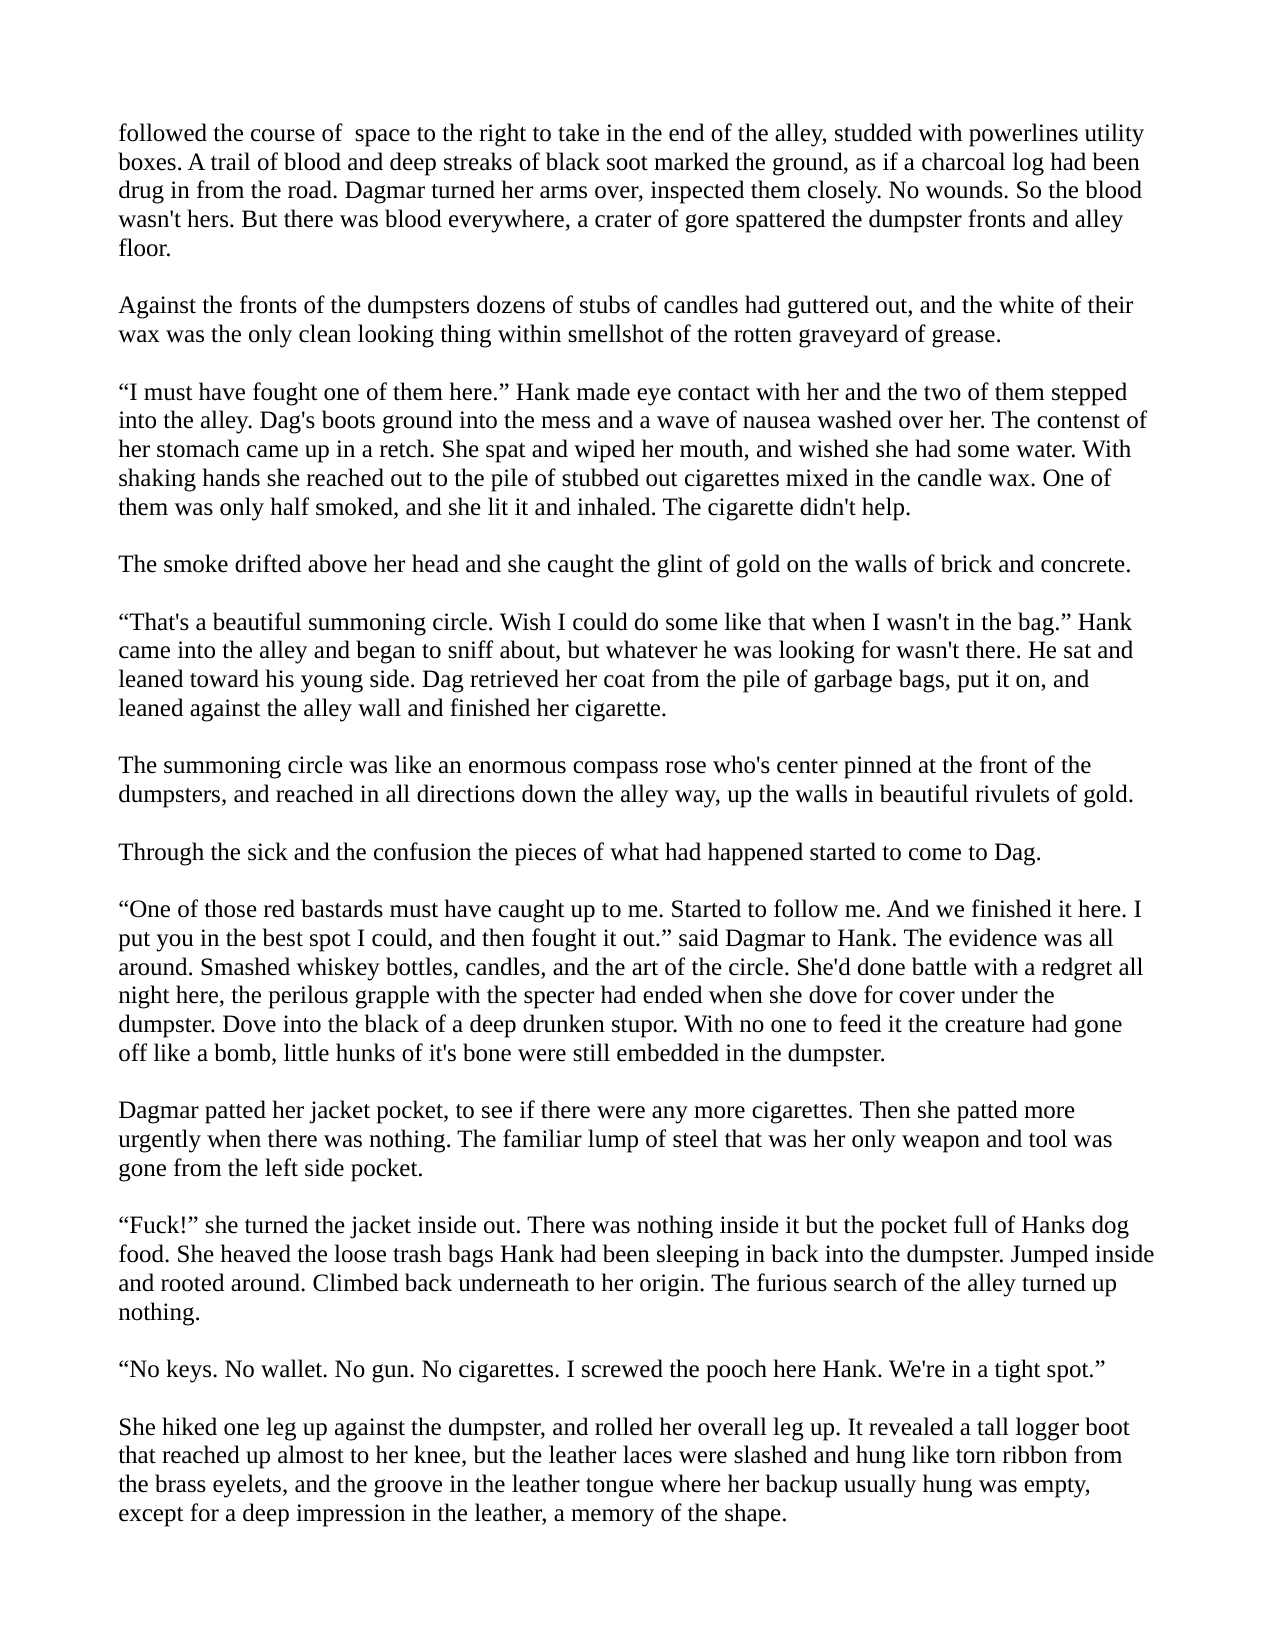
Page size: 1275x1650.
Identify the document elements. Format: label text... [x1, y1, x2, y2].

text She hiked one leg up against the dumpster, and rolled her overall leg up. It revealed a tall logger boot that reached up almost to her knee, but the leather laces were slashed and hung like torn ribbon from the brass eyelets, and the groove in the leather tongue where her backup usually hung was empty, except for a deep impression in the leather, a memory of the shape. [118, 1412, 1157, 1527]
text Dagmar patted her jacket pocket, to see if there were any more cigarettes. Then she patted more urgently when there was nothing. The familiar lump of steel that was her only weapon and tool was gone from the left side pocket. [118, 1096, 1157, 1182]
text “I must have fought one of them here.” Hank made eye contact with her and the two of them stepped into the alley. Dag's boots ground into the mess and a wave of nausea washed over her. The contenst of her stomach came up in a retch. She spat and wiped her mouth, and wished she had some water. With shaking hands she reached out to the pile of stubbed out cigarettes mixed in the candle wax. One of them was only half smoked, and she lit it and inhaled. The cigarette didn't help. [118, 377, 1157, 521]
text Against the fronts of the dumpsters dozens of stubs of candles had guttered out, and the white of their wax was the only clean looking thing within smellshot of the rotten graveyard of grease. [118, 291, 1157, 348]
text followed the course of space to the right to take in the end of the alley, studded with powerlines utility boxes. A trail of blood and deep streaks of black soot marked the ground, as if a charcoal log had been drug in from the road. Dagmar turned her arms over, inspected them closely. No wounds. So the blood wasn't hers. But there was blood everywhere, a crater of gore spattered the dumpster fronts and alley floor. [118, 118, 1157, 262]
text The smoke drifted above her head and she caught the glint of gold on the walls of brick and concrete. “That's a beautiful summoning circle. Wish I could do some like that when I wasn't in the bag.” Hank came into the alley and began to sniff about, but whatever he was looking for wasn't there. He sat and leaned toward his young side. Dag retrieved her coat from the pile of garbage bags, put it on, and leaned against the alley wall and finished her cigarette. [118, 549, 1157, 722]
text The summoning circle was like an enormous compass rose who's center pinned at the front of the dumpsters, and reached in all directions down the alley way, up the walls in beautiful rivulets of gold. [118, 751, 1157, 808]
text “Fuck!” she turned the jacket inside out. There was nothing inside it but the pocket full of Hanks dog food. She heaved the loose trash bags Hank had been sleeping in back into the dumpster. Jumped inside and rooted around. Climbed back underneath to her origin. The furious search of the alley turned up nothing. “No keys. No wallet. No gun. No cigarettes. I screwed the pooch here Hank. We're in a tight spot.” [118, 1211, 1157, 1383]
text “One of those red bastards must have caught up to me. Started to follow me. And we finished it here. I put you in the best spot I could, and then fought it out.” said Dagmar to Hank. The evidence was all around. Smashed whiskey bottles, candles, and the art of the circle. She'd done battle with a redgret all night here, the perilous grapple with the specter had ended when she dove for cover under the dumpster. Dove into the black of a deep drunken stupor. With no one to feed it the creature had gone off like a bomb, little hunks of it's bone were still embedded in the dumpster. [118, 894, 1157, 1067]
text Through the sick and the confusion the pieces of what had happened started to come to Dag. [118, 808, 1157, 866]
